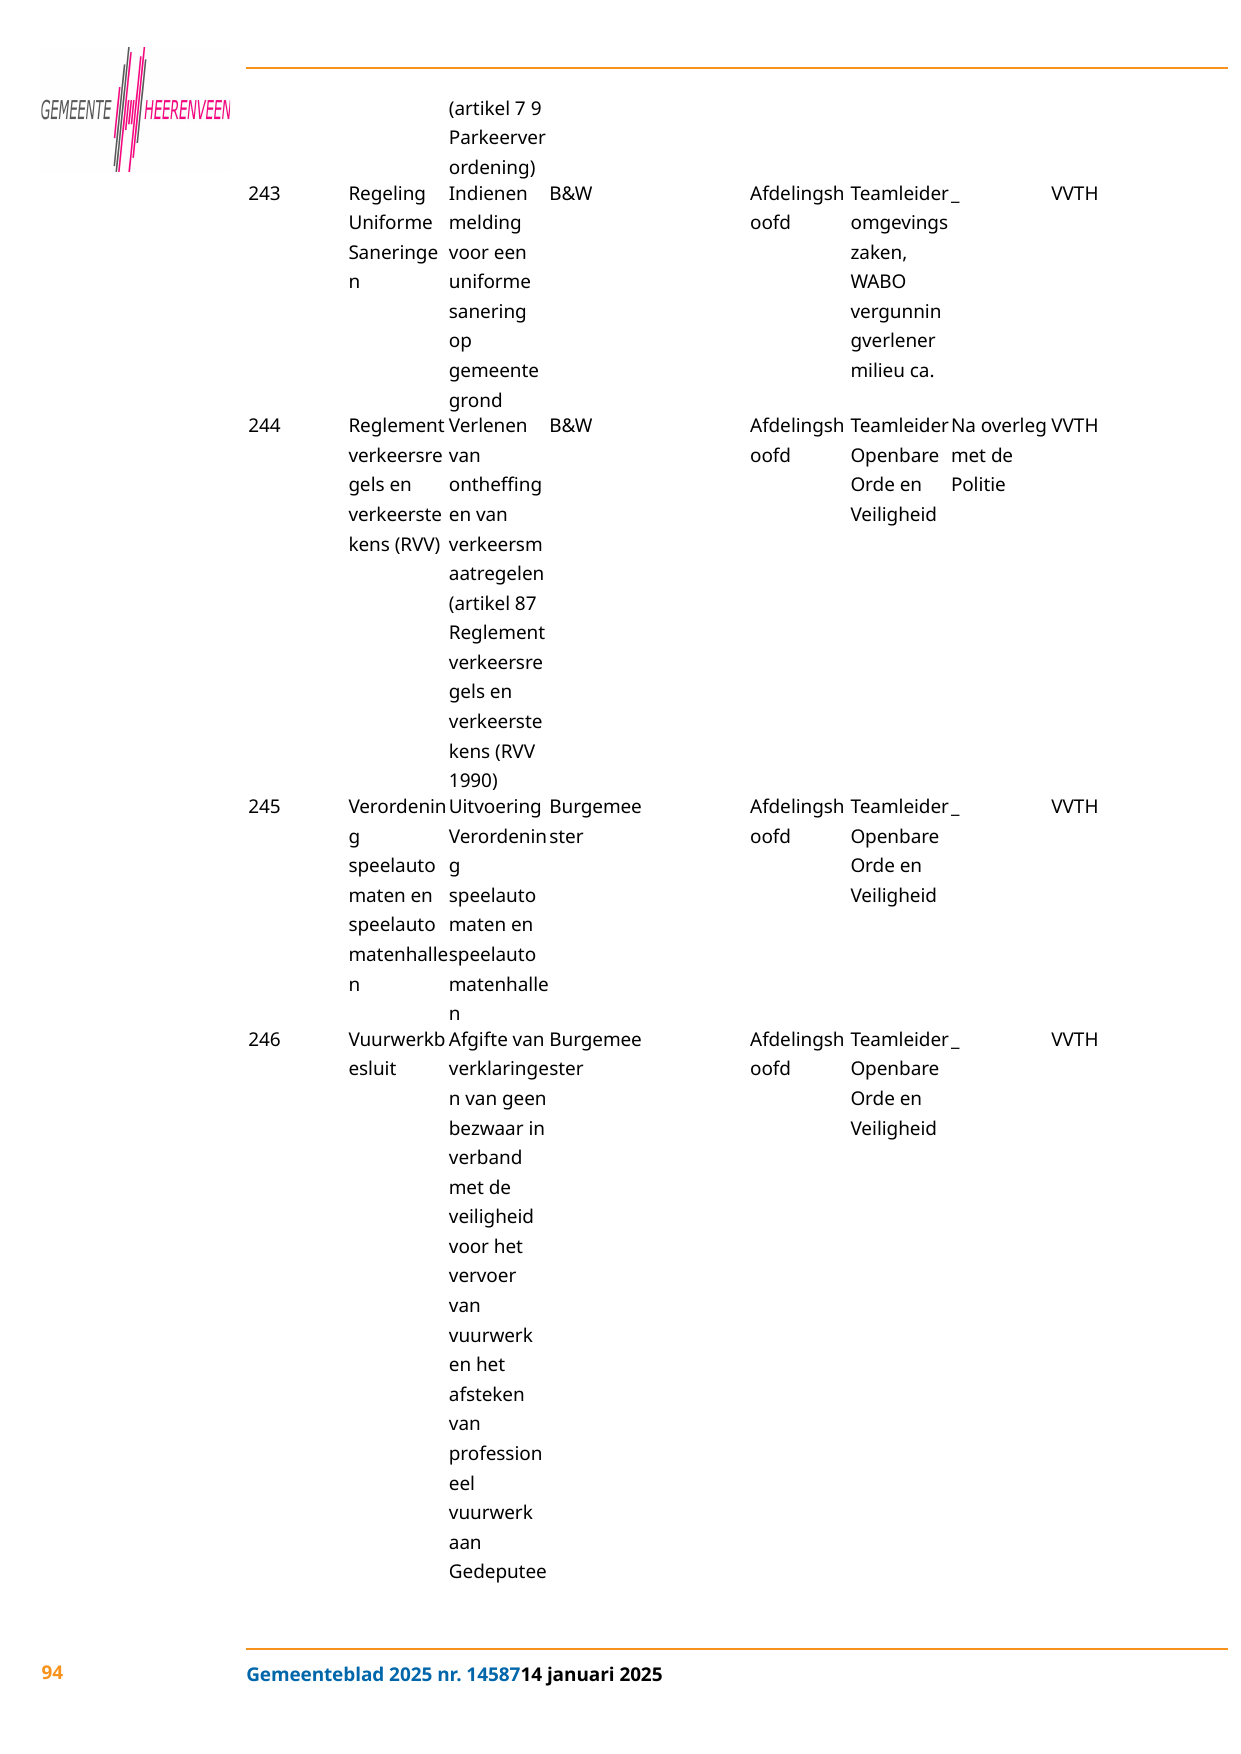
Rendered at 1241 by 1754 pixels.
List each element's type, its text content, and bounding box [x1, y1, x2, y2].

table_cell 243 [248, 180, 348, 412]
table_cell Afgifte van verklaringen van geen bezwaar in verband met de veiligheid voor het vervoer van vuurwerk en het afsteken van professioneel vuurwerk aan Gedeputee [449, 1026, 549, 1584]
table_cell [650, 413, 750, 793]
table_cell Afdelingshoofd [750, 180, 850, 412]
table_cell 246 [248, 1026, 348, 1584]
table_cell [1051, 95, 1152, 180]
picture [41, 47, 231, 172]
table_cell Burgemeester [549, 793, 649, 1026]
table_cell 244 [248, 413, 348, 793]
table_cell [248, 95, 348, 180]
table_cell VVTH [1051, 413, 1152, 793]
table_cell [549, 95, 649, 180]
table_cell B&W [549, 413, 649, 793]
table_cell Teamleider Openbare Orde en Veiligheid [850, 413, 951, 793]
table_cell [750, 95, 850, 180]
table_cell VVTH [1051, 1026, 1152, 1584]
table_cell [348, 95, 449, 180]
table_cell Regeling Uniforme Saneringen [348, 180, 449, 412]
table_cell (artikel 7 9 Parkeerverordening) [449, 95, 549, 180]
table_cell Verordening speelautomaten en speelautomatenhallen [348, 793, 449, 1026]
table_cell Teamleider Openbare Orde en Veiligheid [850, 793, 951, 1026]
table_cell Reglement verkeersregels en verkeerstekens (RVV) [348, 413, 449, 793]
table_cell Teamleider omgevingszaken, WABO vergunningverlener milieu ca. [850, 180, 951, 412]
table_cell _ [951, 180, 1051, 412]
table_cell B&W [549, 180, 649, 412]
table_cell [650, 793, 750, 1026]
table_cell [650, 180, 750, 412]
table_cell Indienen melding voor een uniforme sanering op gemeentegrond [449, 180, 549, 412]
table_cell Teamleider Openbare Orde en Veiligheid [850, 1026, 951, 1584]
table_cell [650, 1026, 750, 1584]
table_cell VVTH [1051, 180, 1152, 412]
table_cell Afdelingshoofd [750, 1026, 850, 1584]
table_cell [650, 95, 750, 180]
table_cell 245 [248, 793, 348, 1026]
table_cell Na overleg met de Politie [951, 413, 1051, 793]
table_cell [850, 95, 951, 180]
table_cell Burgemeester [549, 1026, 649, 1584]
table_cell Vuurwerkbesluit [348, 1026, 449, 1584]
table_cell Afdelingshoofd [750, 793, 850, 1026]
table_cell _ [951, 1026, 1051, 1584]
table_cell Uitvoering Verordening speelautomaten en speelautomatenhallen [449, 793, 549, 1026]
table_cell _ [951, 793, 1051, 1026]
table_cell [951, 95, 1051, 180]
table_cell Afdelingshoofd [750, 413, 850, 793]
table_cell VVTH [1051, 793, 1152, 1026]
table_cell Verlenen van ontheffingen van verkeersmaatregelen (artikel 87 Reglement verkeersregels en verkeerstekens (RVV 1990) [449, 413, 549, 793]
